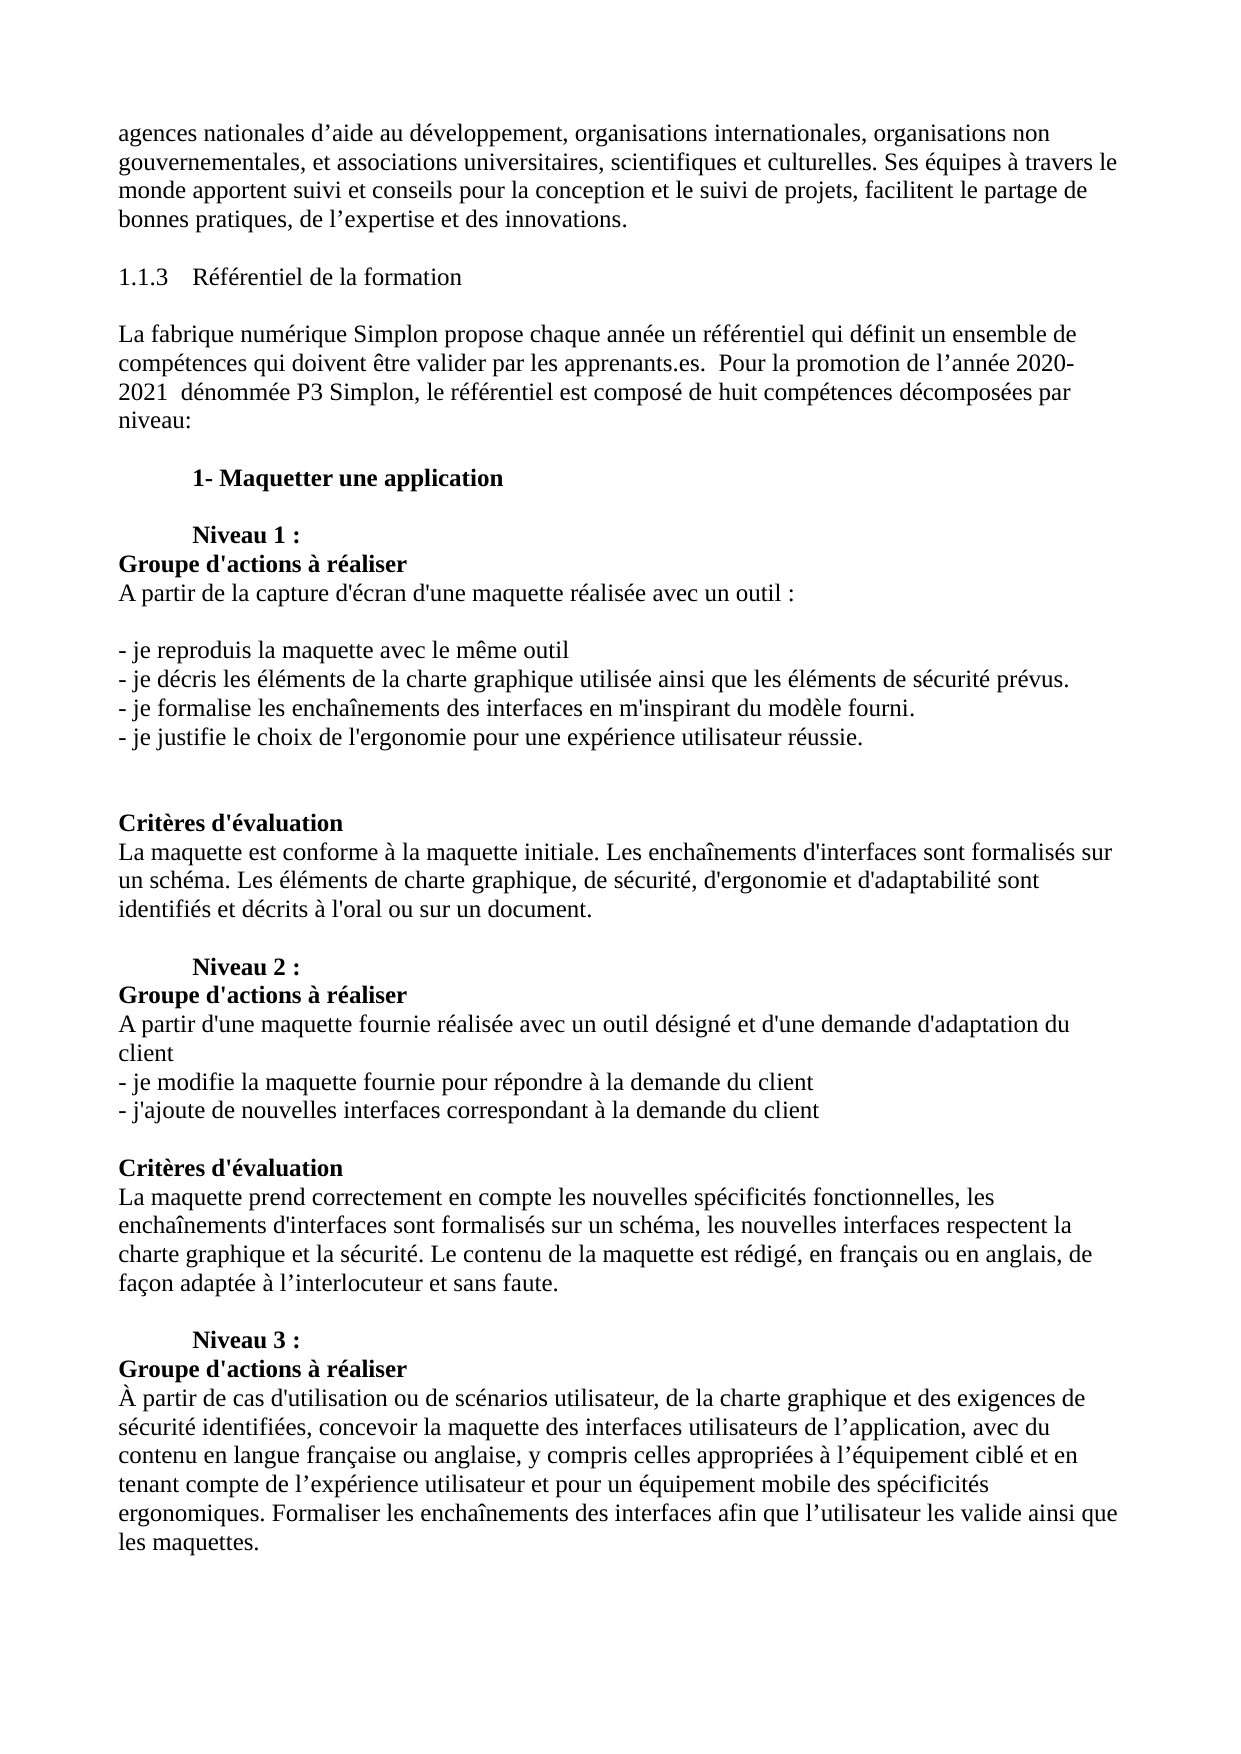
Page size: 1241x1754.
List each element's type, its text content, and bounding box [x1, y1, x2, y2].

text Critères d'évaluation [118, 1153, 1122, 1182]
text A partir de la capture d'écran d'une maquette réalisée avec un outil : [118, 578, 1122, 607]
text A partir d'une maquette fournie réalisée avec un outil désigné et d'une demande d'adaptation du client [118, 1009, 1122, 1067]
text À partir de cas d'utilisation ou de scénarios utilisateur, de la charte graphique et des exigences de sécurité identifiées, concevoir la maquette des interfaces utilisateurs de l’application, avec du contenu en langue française ou anglaise, y compris celles appropriées à l’équipement ciblé et en tenant compte de l’expérience utilisateur et pour un équipement mobile des spécificités ergonomiques. Formaliser les enchaînements des interfaces afin que l’utilisateur les valide ainsi que les maquettes. [118, 1383, 1122, 1556]
text - je modifie la maquette fournie pour répondre à la demande du client [118, 1067, 1122, 1096]
text - je formalise les enchaînements des interfaces en m'inspirant du modèle fourni. [118, 693, 1122, 722]
text - j'ajoute de nouvelles interfaces correspondant à la demande du client [118, 1096, 1122, 1124]
text - je décris les éléments de la charte graphique utilisée ainsi que les éléments de sécurité prévus. [118, 664, 1122, 693]
text La maquette est conforme à la maquette initiale. Les enchaînements d'interfaces sont formalisés sur un schéma. Les éléments de charte graphique, de sécurité, d'ergonomie et d'adaptabilité sont identifiés et décrits à l'oral ou sur un document. [118, 837, 1122, 923]
text La fabrique numérique Simplon propose chaque année un référentiel qui définit un ensemble de compétences qui doivent être valider par les apprenants.es. Pour la promotion de l’année 2020-2021 dénommée P3 Simplon, le référentiel est composé de huit compétences décomposées par niveau: [118, 319, 1122, 434]
text agences nationales d’aide au développement, organisations internationales, organisations non gouvernementales, et associations universitaires, scientifiques et culturelles. Ses équipes à travers le monde apportent suivi et conseils pour la conception et le suivi de projets, facilitent le partage de bonnes pratiques, de l’expertise et des innovations. [118, 118, 1122, 233]
text Groupe d'actions à réaliser [118, 1354, 1122, 1383]
text - je reproduis la maquette avec le même outil [118, 636, 1122, 664]
text Groupe d'actions à réaliser [118, 549, 1122, 578]
text - je justifie le choix de l'ergonomie pour une expérience utilisateur réussie. [118, 722, 1122, 751]
text 1- Maquetter une application [118, 463, 1122, 492]
text Niveau 1 : [118, 521, 1122, 549]
text Niveau 3 : [118, 1326, 1122, 1354]
text Niveau 2 : [118, 952, 1122, 981]
text La maquette prend correctement en compte les nouvelles spécificités fonctionnelles, les enchaînements d'interfaces sont formalisés sur un schéma, les nouvelles interfaces respectent la charte graphique et la sécurité. Le contenu de la maquette est rédigé, en français ou en anglais, de façon adaptée à l’interlocuteur et sans faute. [118, 1182, 1122, 1297]
text 1.1.3 Référentiel de la formation [118, 262, 1122, 291]
text Groupe d'actions à réaliser [118, 981, 1122, 1009]
text Critères d'évaluation [118, 808, 1122, 837]
